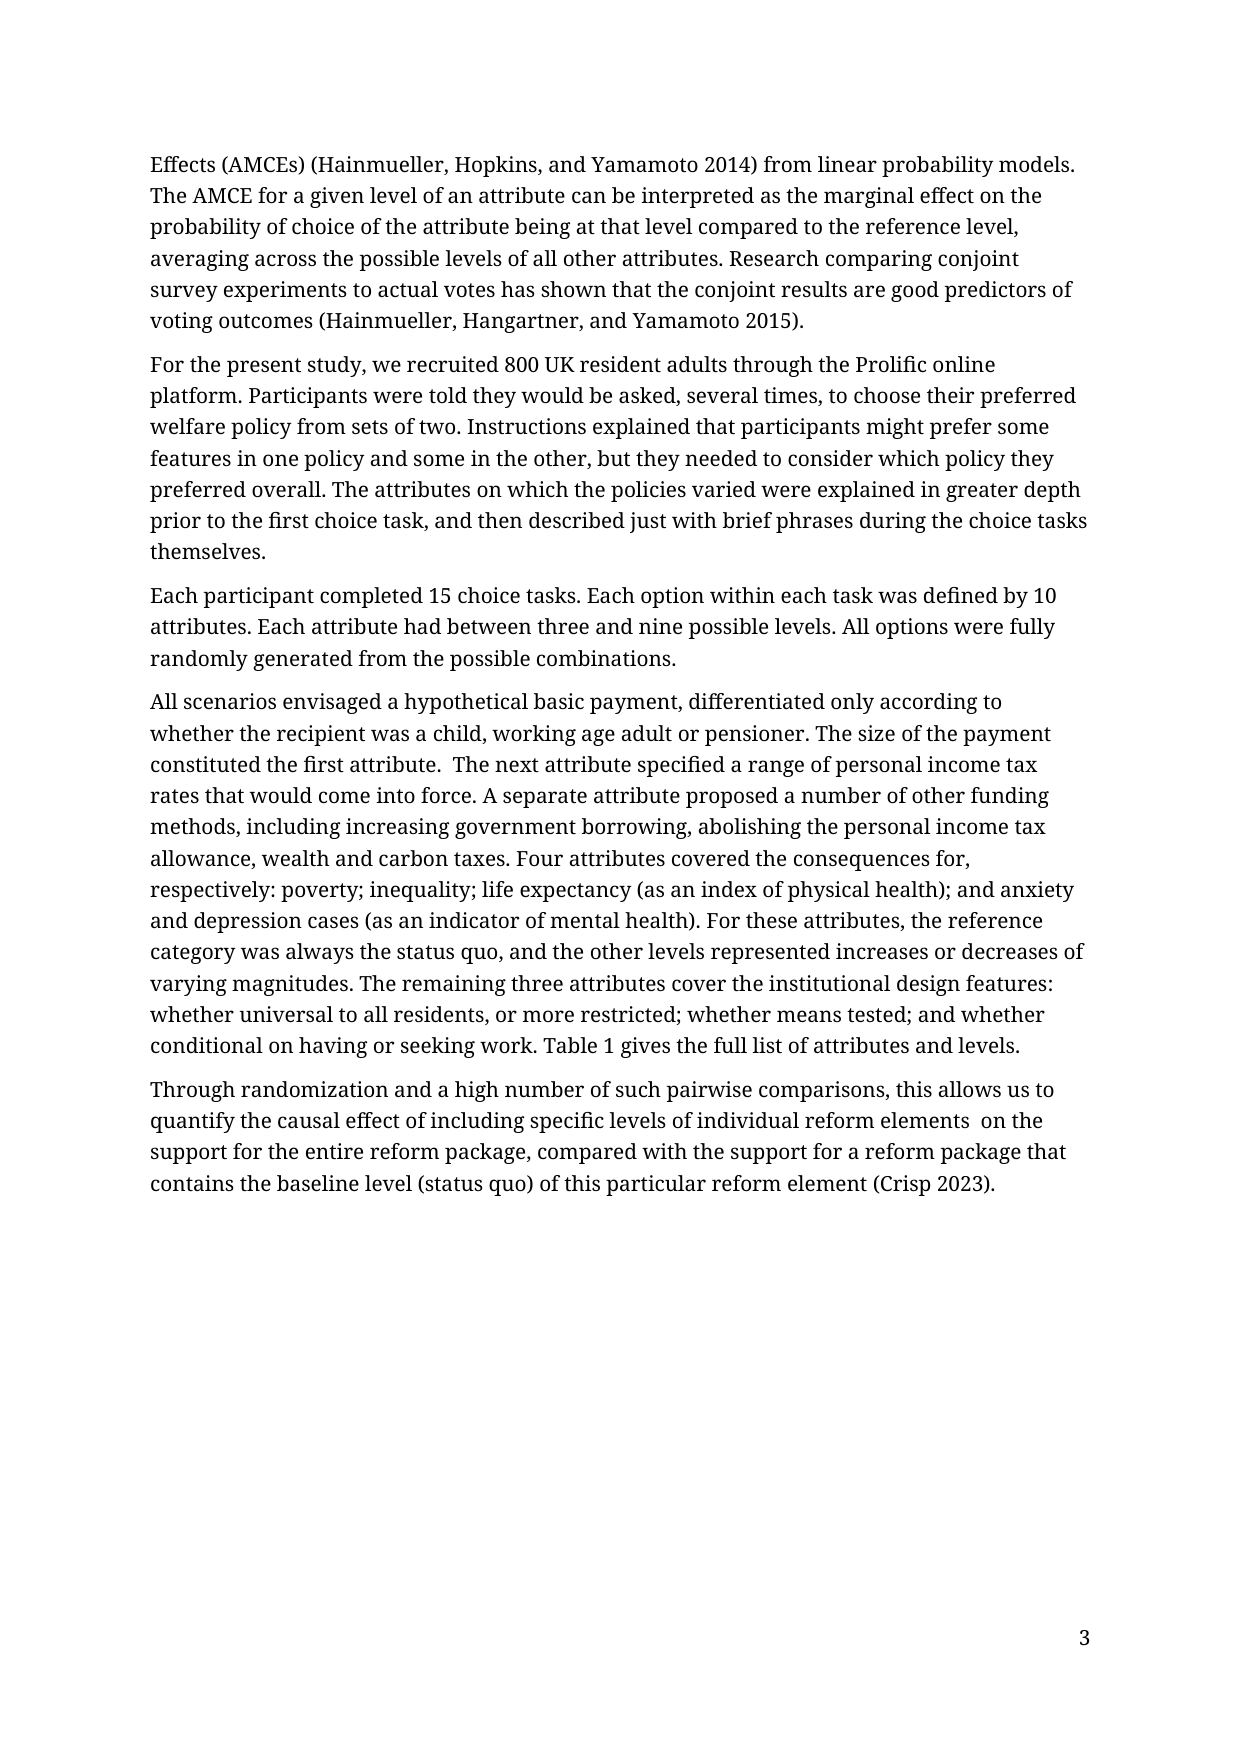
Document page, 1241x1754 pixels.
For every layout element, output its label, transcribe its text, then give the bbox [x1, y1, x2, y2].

text Through randomization and a high number of such pairwise comparisons, this allows us to quantify the causal effect of including specific levels of individual reform elements on the support for the entire reform package, compared with the support for a reform package that contains the baseline level (status quo) of this particular reform element (Crisp 2023). [150, 1075, 1090, 1197]
text For the present study, we recruited 800 UK resident adults through the Prolific online platform. Participants were told they would be asked, several times, to choose their preferred welfare policy from sets of two. Instructions explained that participants might prefer some features in one policy and some in the other, but they needed to consider which policy they preferred overall. The attributes on which the policies varied were explained in greater depth prior to the first choice task, and then described just with brief phrases during the choice tasks themselves. [150, 350, 1090, 566]
text Effects (AMCEs) (Hainmueller, Hopkins, and Yamamoto 2014) from linear probability models. The AMCE for a given level of an attribute can be interpreted as the marginal effect on the probability of choice of the attribute being at that level compared to the reference level, averaging across the possible levels of all other attributes. Research comparing conjoint survey experiments to actual votes has shown that the conjoint results are good predictors of voting outcomes (Hainmueller, Hangartner, and Yamamoto 2015). [150, 150, 1090, 335]
text Each participant completed 15 choice tasks. Each option within each task was defined by 10 attributes. Each attribute had between three and nine possible levels. All options were fully randomly generated from the possible combinations. [150, 581, 1090, 672]
text All scenarios envisaged a hypothetical basic payment, differentiated only according to whether the recipient was a child, working age adult or pensioner. The size of the payment constituted the first attribute. The next attribute specified a range of personal income tax rates that would come into force. A separate attribute proposed a number of other funding methods, including increasing government borrowing, abolishing the personal income tax allowance, wealth and carbon taxes. Four attributes covered the consequences for, respectively: poverty; inequality; life expectancy (as an index of physical health); and anxiety and depression cases (as an indicator of mental health). For these attributes, the reference category was always the status quo, and the other levels represented increases or decreases of varying magnitudes. The remaining three attributes cover the institutional design features: whether universal to all residents, or more restricted; whether means tested; and whether conditional on having or seeking work. Table 1 gives the full list of attributes and levels. [150, 687, 1090, 1060]
